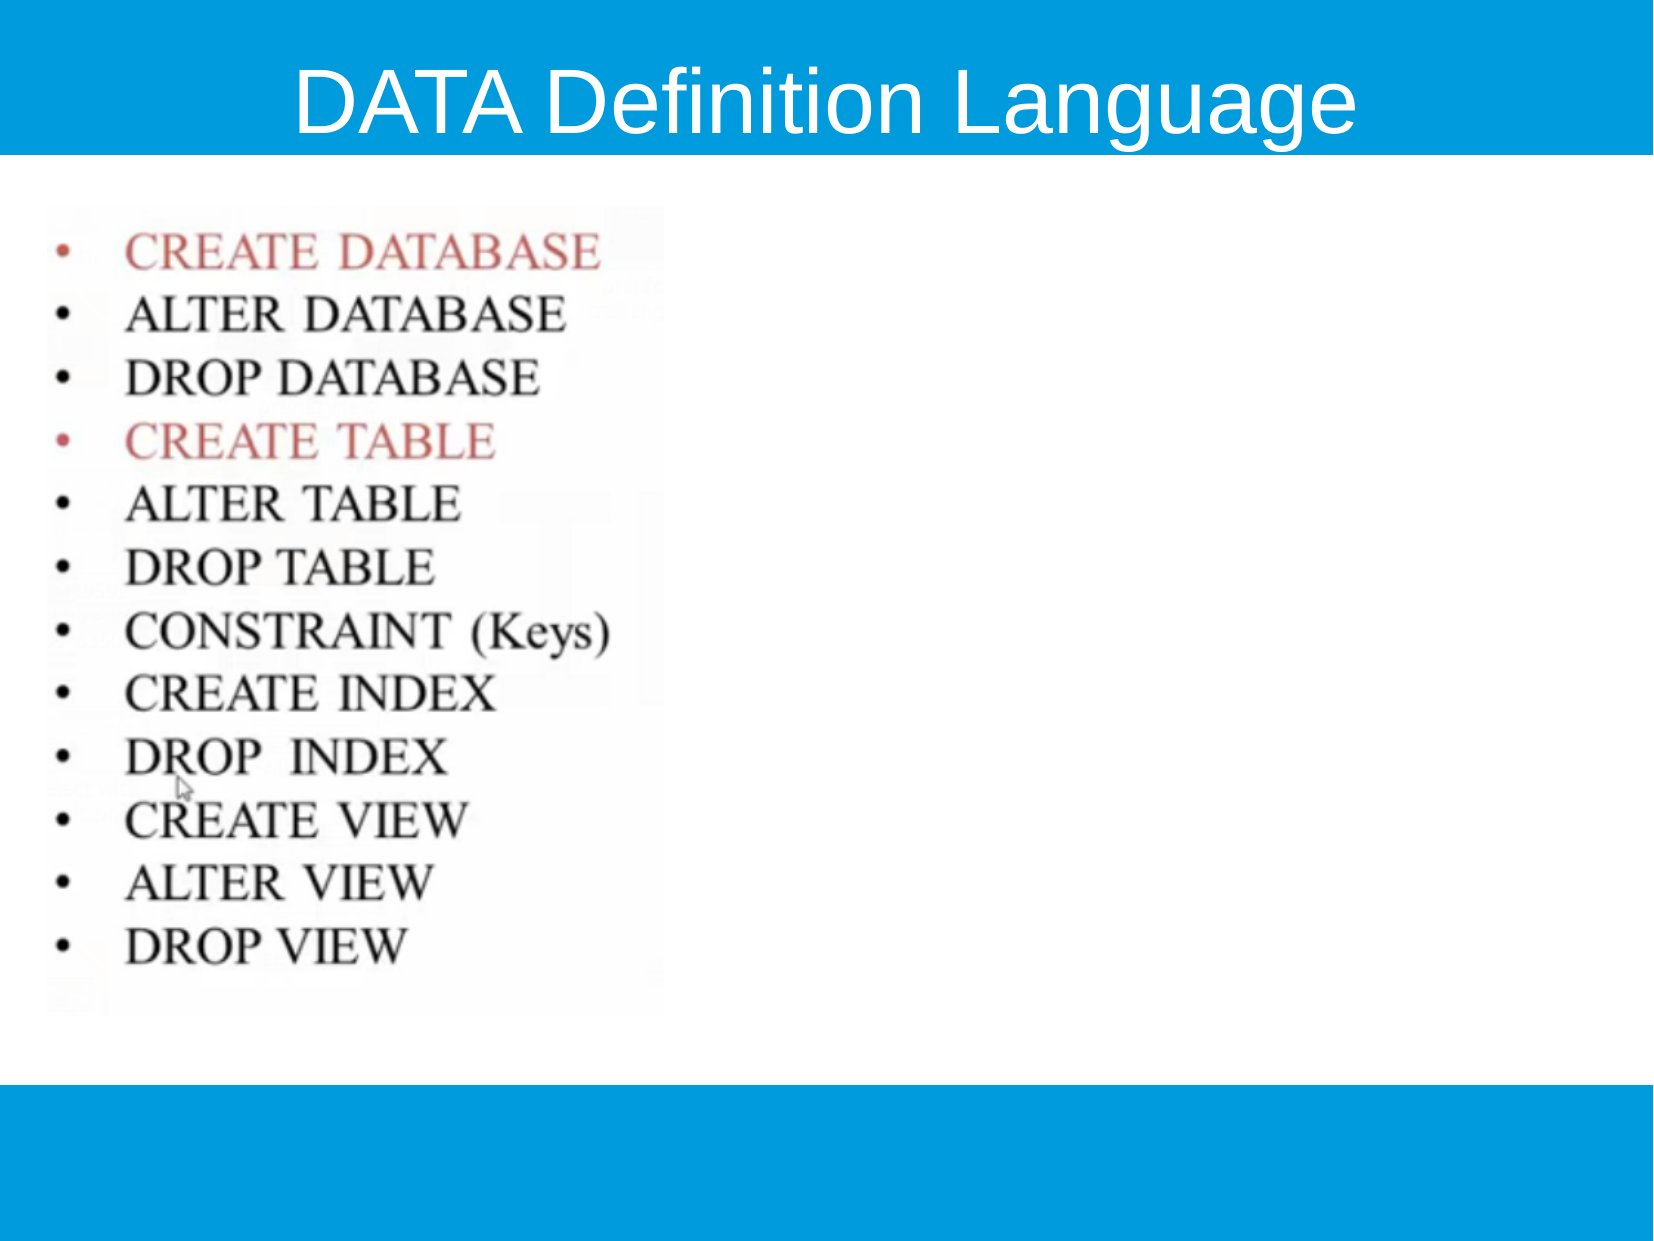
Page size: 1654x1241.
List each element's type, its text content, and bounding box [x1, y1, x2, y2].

title DATA Definition Language [82, 49, 1571, 155]
picture [47, 206, 664, 1016]
